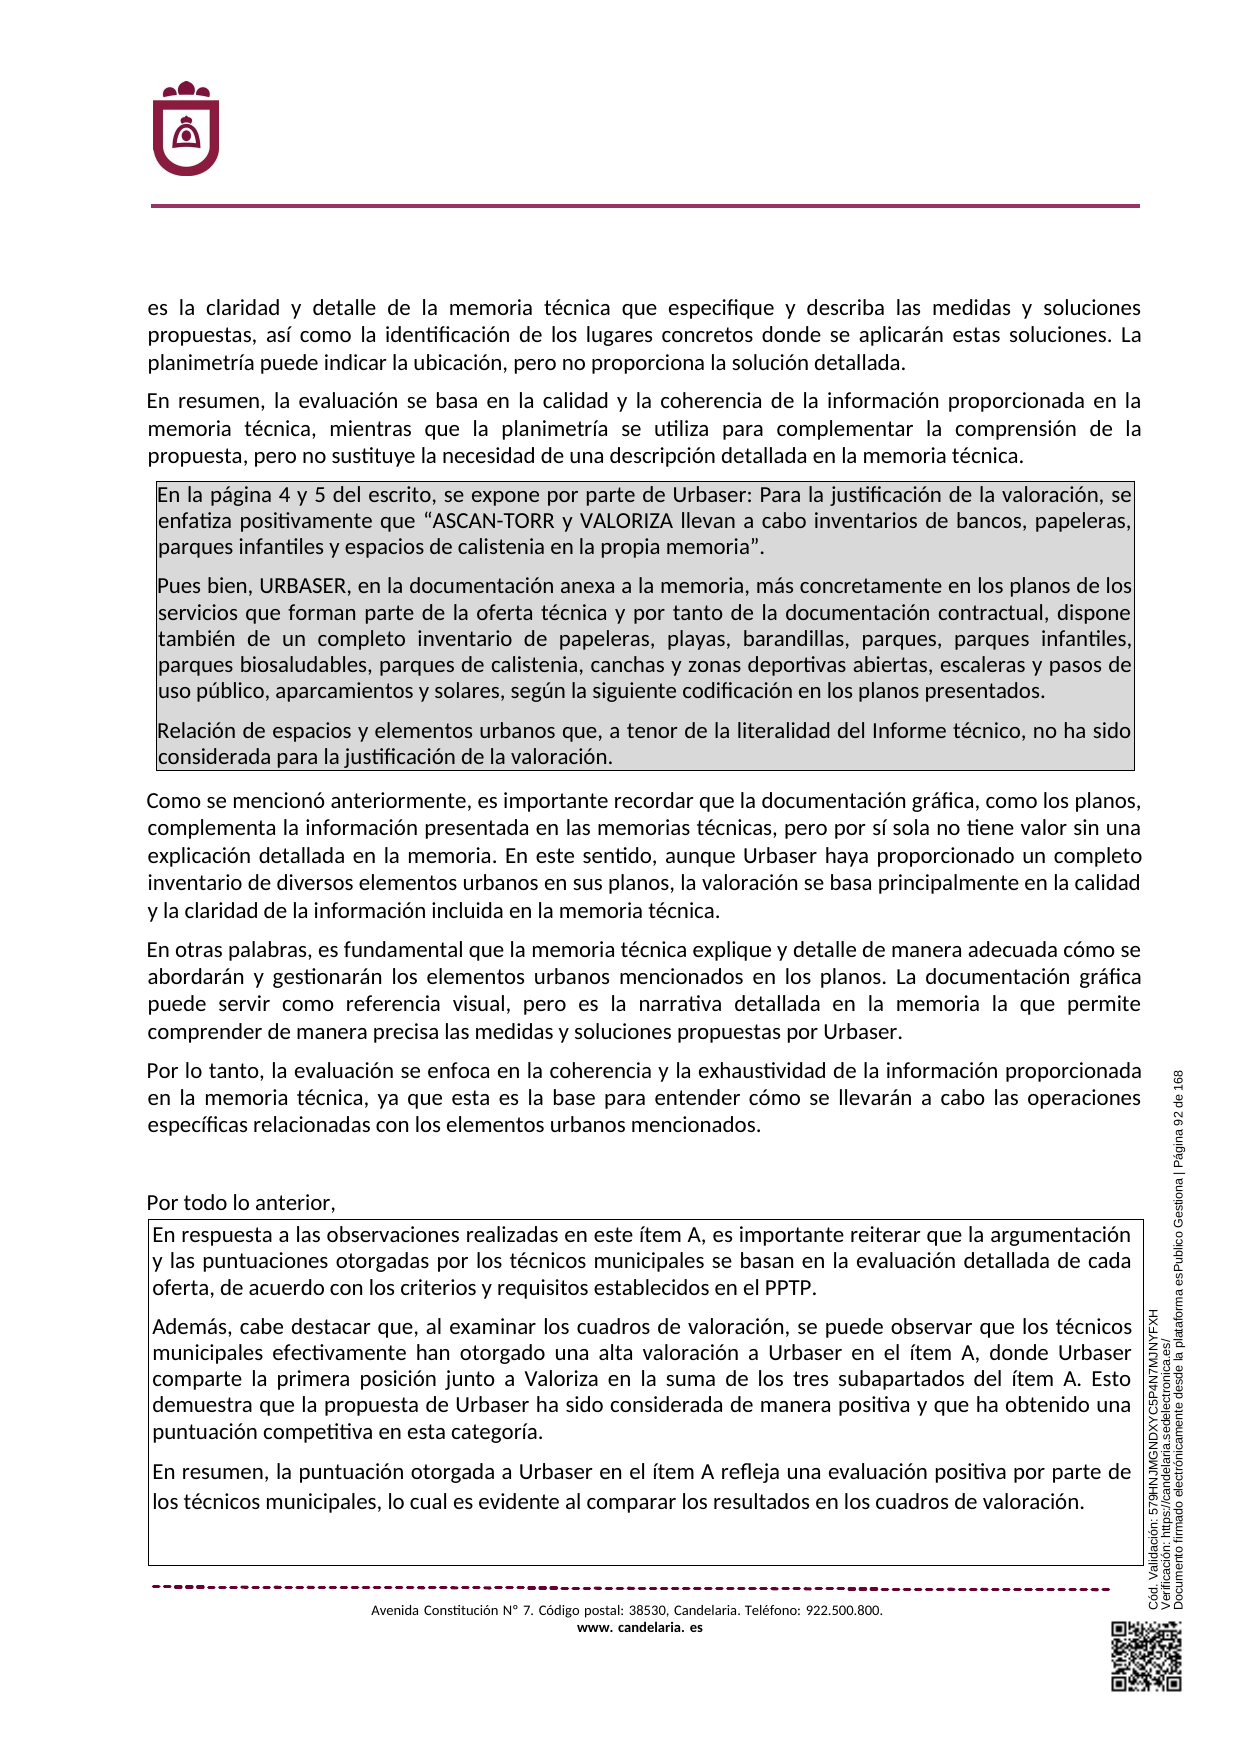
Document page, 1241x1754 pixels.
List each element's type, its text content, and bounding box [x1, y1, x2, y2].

text En la página 4 y 5 del escrito, se expone por parte de Urbaser: Para la justificación de la valoración, se enfatiza positivamente que “ASCAN-TORR y VALORIZA llevan a cabo inventarios de bancos, papeleras, parques infantiles y espacios de calistenia en la propia memoria”. [157, 482, 1134, 561]
text En resumen, la evaluación se basa en la calidad y la coherencia de la información proporcionada en la memoria técnica, mientras que la planimetría se utiliza para complementar la comprensión de la propuesta, pero no sustituye la necesidad de una descripción detallada en la memoria técnica. [146, 387, 1144, 469]
text Por lo tanto, la evaluación se enfoca en la coherencia y la exhaustividad de la información proporcionada en la memoria técnica, ya que esta es la base para entender cómo se llevarán a cabo las operaciones específicas relacionadas con los elementos urbanos mencionados. [146, 1056, 1144, 1138]
text es la claridad y detalle de la memoria técnica que especifique y describa las medidas y soluciones propuestas, así como la identificación de los lugares concretos donde se aplicarán estas soluciones. La planimetría puede indicar la ubicación, pero no proporciona la solución detallada. [146, 293, 1144, 376]
table_header En respuesta a las observaciones realizadas en este ítem A, es importante reiterar que la argumentación y las puntuaciones otorgadas por los técnicos municipales se basan en la evaluación detallada de cada oferta, de acuerdo con los criterios y requisitos establecidos en el PPTP. Además, cabe destacar que, al examinar los cuadros de valoración, se puede observar que los técnicos municipales efectivamente han otorgado una alta valoración a Urbaser en el ítem A, donde Urbaser comparte la primera posición junto a Valoriza en la suma de los tres subapartados del ítem A. Esto demuestra que la propuesta de Urbaser ha sido considerada de manera positiva y que ha obtenido una puntuación competitiva en esta categoría. En resumen, la puntuación otorgada a Urbaser en el ítem A refleja una evaluación positiva por parte de los técnicos municipales, lo cual es evidente al comparar los resultados en los cuadros de valoración. [149, 1220, 1143, 1565]
text En otras palabras, es fundamental que la memoria técnica explique y detalle de manera adecuada cómo se abordarán y gestionarán los elementos urbanos mencionados en los planos. La documentación gráfica puede servir como referencia visual, pero es la narrativa detallada en la memoria la que permite comprender de manera precisa las medidas y soluciones propuestas por Urbaser. [146, 935, 1144, 1045]
text Por todo lo anterior, [146, 1189, 1144, 1216]
text Relación de espacios y elementos urbanos que, a tenor de la literalidad del Informe técnico, no ha sido considerada para la justificación de la valoración. [157, 716, 1134, 770]
text Como se mencionó anteriormente, es importante recordar que la documentación gráfica, como los planos, complementa la información presentada en las memorias técnicas, pero por sí sola no tiene valor sin una explicación detallada en la memoria. En este sentido, aunque Urbaser haya proporcionado un completo inventario de diversos elementos urbanos en sus planos, la valoración se basa principalmente en la calidad y la claridad de la información incluida en la memoria técnica. [146, 787, 1144, 924]
text Pues bien, URBASER, en la documentación anexa a la memoria, más concretamente en los planos de los servicios que forman parte de la oferta técnica y por tanto de la documentación contractual, dispone también de un completo inventario de papeleras, playas, barandillas, parques, parques infantiles, parques biosaludables, parques de calistenia, canchas y zonas deportivas abiertas, escaleras y pasos de uso público, aparcamientos y solares, según la siguiente codificación en los planos presentados. [157, 572, 1134, 705]
